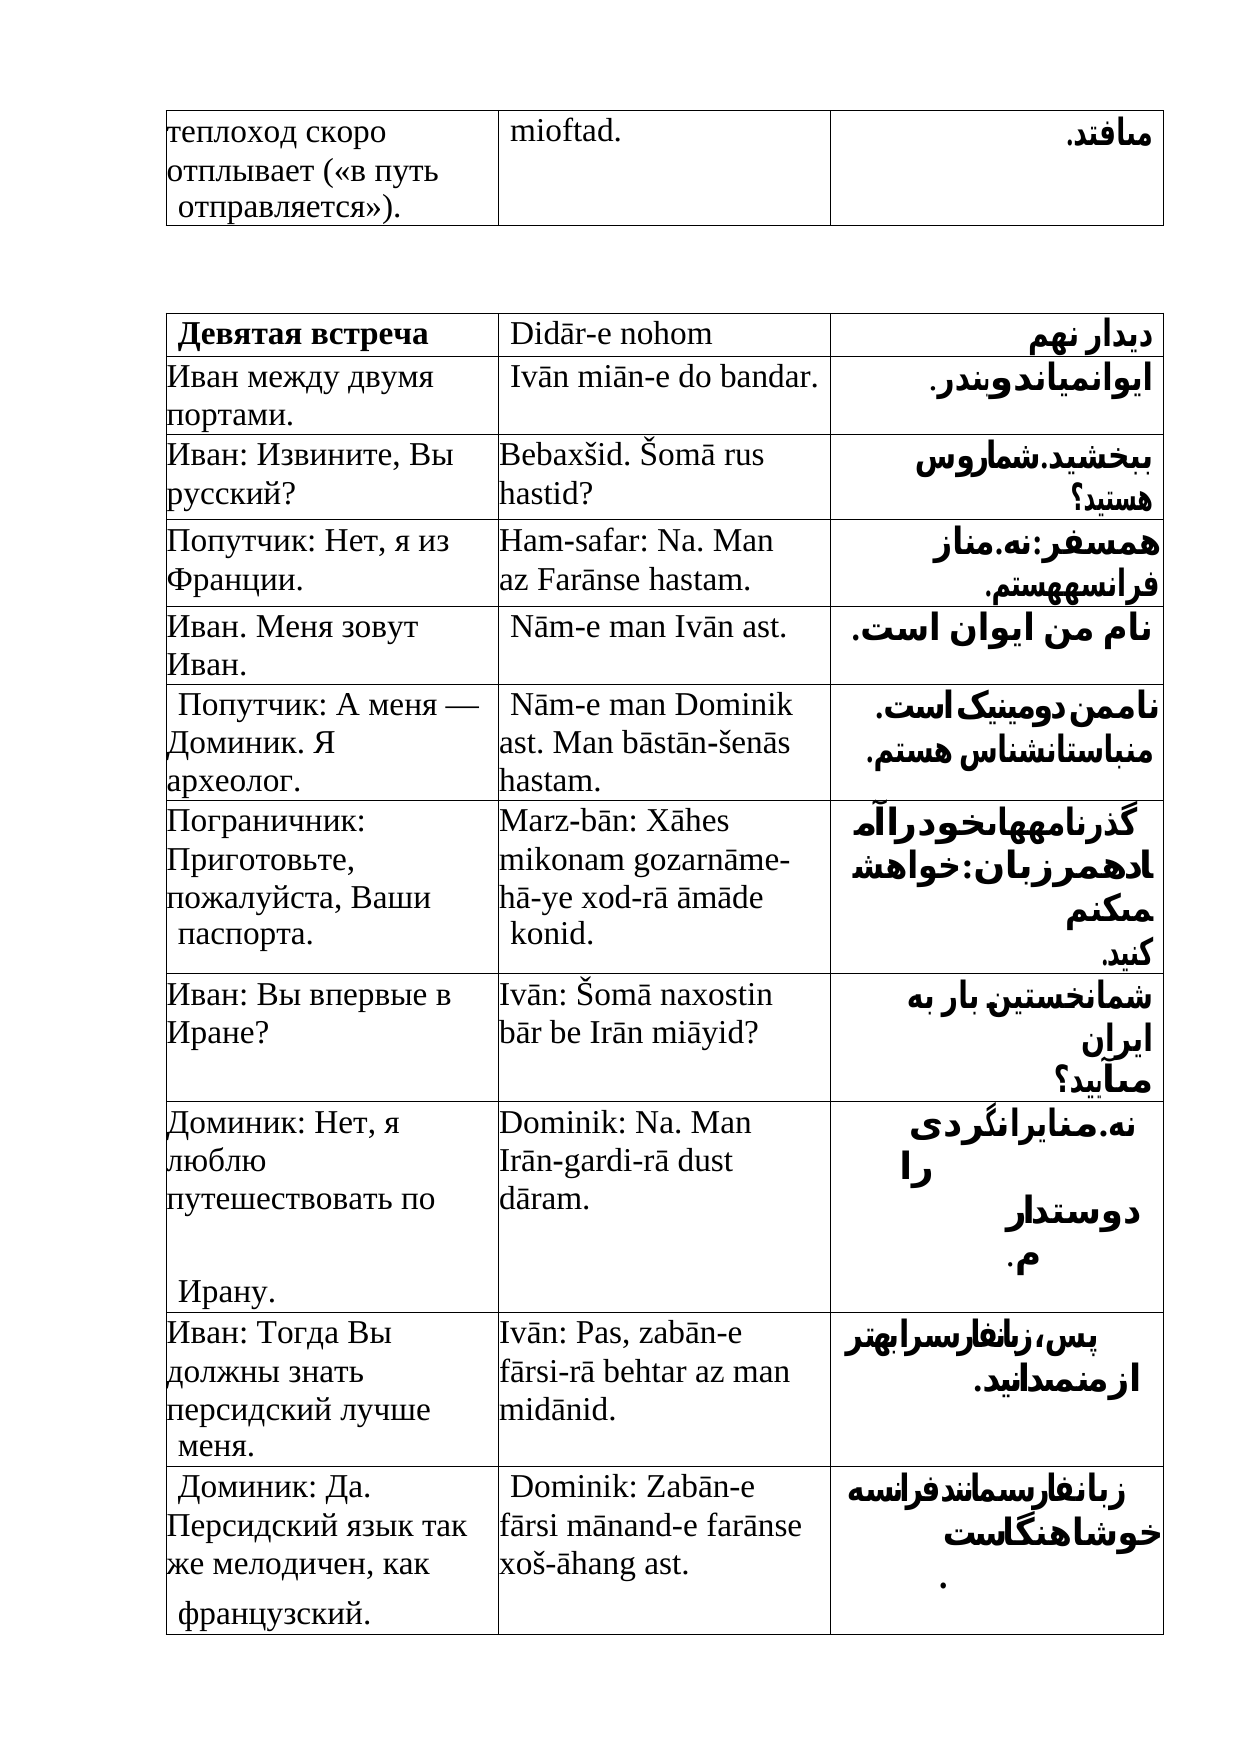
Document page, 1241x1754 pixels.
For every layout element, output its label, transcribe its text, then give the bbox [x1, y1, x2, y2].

table_cell [831, 1274, 1163, 1312]
table_cell Ham-safar: Na. Man az Farānse hastam. [499, 520, 830, 606]
table_cell Попутчик: Нет, я из Франции. [167, 520, 498, 606]
table_cell Ivān: Šomā naxostin bār be Irān miāyid? [499, 974, 830, 1101]
table_cell Ирану. [167, 1274, 498, 1312]
table_cell Попутчик: А меня — Доминик. Я археолог. [167, 685, 498, 799]
table_cell Доминик: Да. Персидский язык так же мелодичен, как [167, 1467, 498, 1596]
table_cell Marz-bān: Xāhes mikonam gozarnāme- hā-ye xod-rā āmāde konid. [499, 801, 830, 973]
table_cell Ivān: Pas, zabān-e fārsi-rā behtar az man midānid. [499, 1313, 830, 1428]
table_cell ھمسفر:نه.مناز فرانسهھستم. [831, 520, 1163, 606]
table_cell Nām-e man Ivān ast. [499, 607, 830, 683]
table_cell Ivān miān-e do bandar. [499, 357, 830, 433]
table_cell گذرنامهھاىخودراآمادهمرزبان:خواھشمىكنم كنيد. [831, 801, 1163, 973]
table_header ديدار نھم [831, 314, 1163, 356]
table_cell [499, 1596, 830, 1634]
table_cell ايوانمياندوبندر. [831, 357, 1163, 433]
table_cell Иван. Меня зовут Иван. [167, 607, 498, 683]
table_cell Иван: Тогда Вы должны знать персидский лучше [167, 1313, 498, 1428]
table_cell Nām-e man Dominik ast. Man bāstān-šenās hastam. [499, 685, 830, 799]
table_cell [499, 1274, 830, 1312]
table_cell [831, 1428, 1163, 1466]
table_cell Иван: Вы впервые в Иране? [167, 974, 498, 1101]
table_cell Иван между двумя портами. [167, 357, 498, 433]
table_cell [831, 1596, 1163, 1634]
table_cell Dominik: Zabān-e fārsi mānand-e farānse xoš-āhang ast. [499, 1467, 830, 1596]
table_cell Bebaxšid. Šomā rus hastid? [499, 435, 830, 519]
table_cell французский. [167, 1596, 498, 1634]
table_header Девятая встреча [167, 314, 498, 356]
table_cell شمانخستين بار به ايران مىآييد؟ [831, 974, 1163, 1101]
table_cell Иван: Извините, Вы русский? [167, 435, 498, 519]
table_cell نام من ايوان است. [831, 607, 1163, 683]
table_cell ببخشيد.شماروس ھستيد؟ [831, 435, 1163, 519]
table_header miоftad. [499, 111, 830, 225]
table_header Didār-e nohom [499, 314, 830, 356]
table_cell ناممن دومينيک است. منباستانشناس ھستم. [831, 685, 1163, 799]
table_cell [499, 1428, 830, 1466]
table_header مىافتد. [831, 111, 1163, 225]
table_cell زبانفارسىمانندفرانسه خوشاھنگاست. [831, 1467, 1163, 1596]
table_header теплоход скоро отплывает («в путь отправляется»). [167, 111, 498, 225]
table_cell Пограничник: Приготовьте, пожалуйста, Ваши паспорта. [167, 801, 498, 973]
table_cell меня. [167, 1428, 498, 1466]
table_cell نه.منايرانگردى را دوستدارم. [831, 1102, 1163, 1274]
table_cell Доминик: Нет, я люблю путешествовать по [167, 1102, 498, 1274]
table_cell پس،زبانفارسىرابھتر ازمنمىدانيد. [831, 1313, 1163, 1428]
table_cell Dominik: Na. Man Irān-gardi-rā dust dāram. [499, 1102, 830, 1274]
